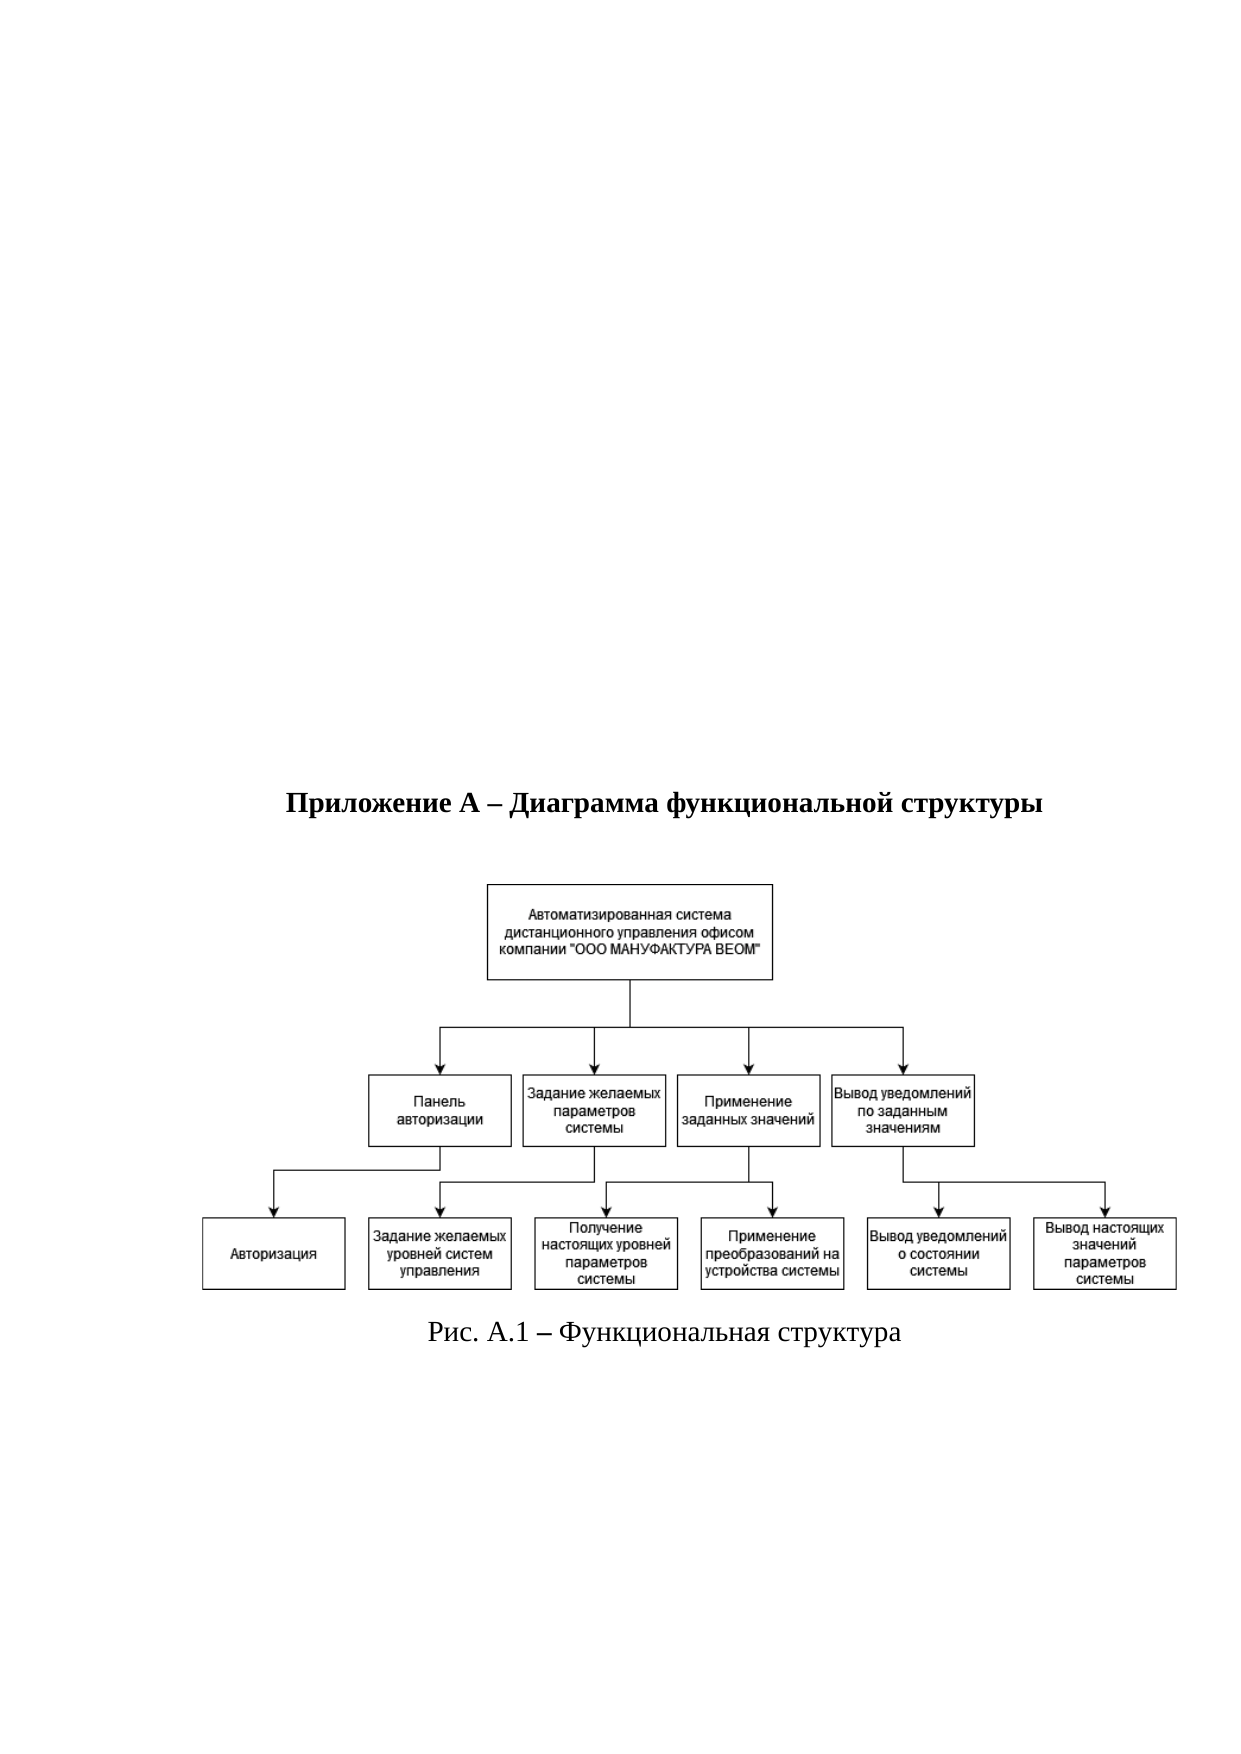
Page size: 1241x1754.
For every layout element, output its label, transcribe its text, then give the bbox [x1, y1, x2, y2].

text Рис. А.1 – Функциональная структура [177, 1290, 1152, 1348]
subtitle Приложение А – Диаграмма функциональной структуры [177, 785, 1152, 818]
picture [202, 884, 1177, 1290]
